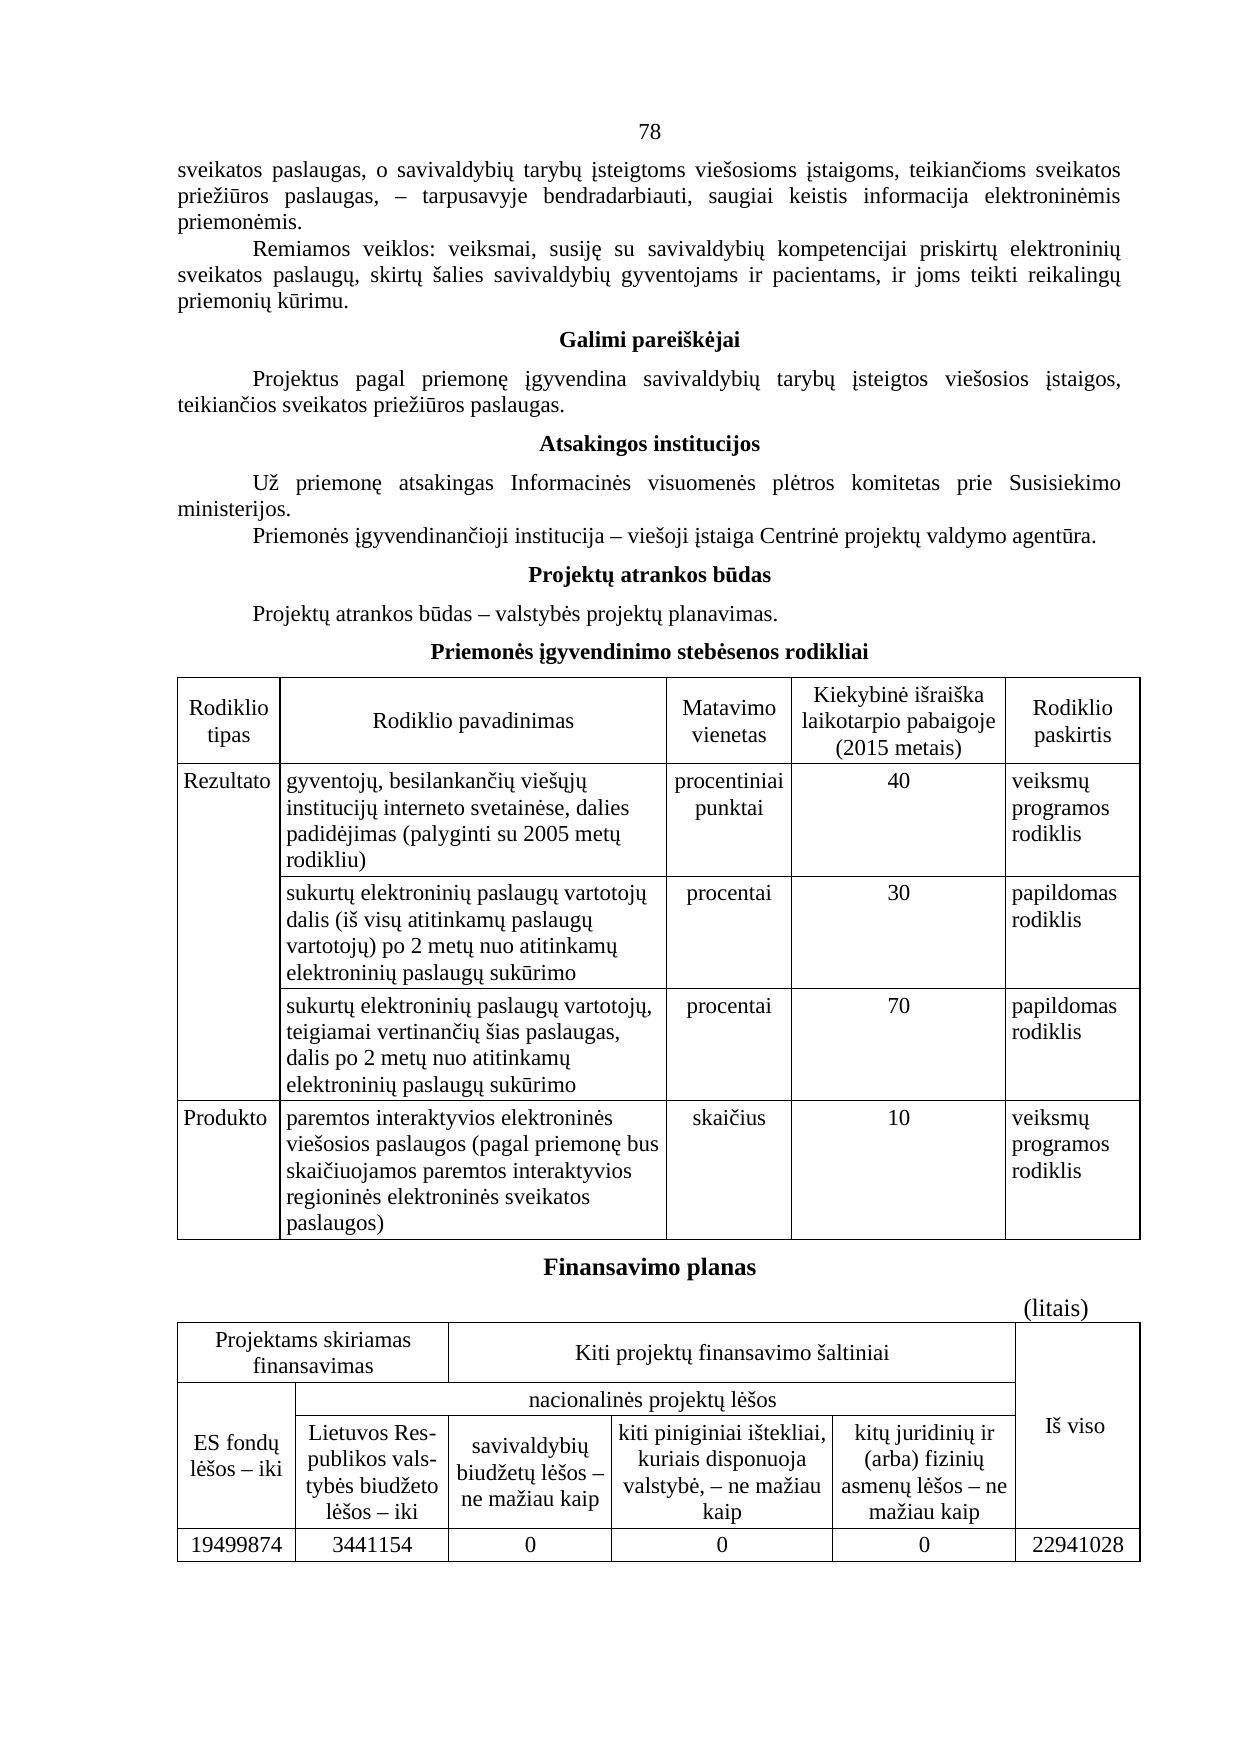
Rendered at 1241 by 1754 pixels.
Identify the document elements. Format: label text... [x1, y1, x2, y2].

table_cell savivaldybių biudžetų lėšos – ne mažiau kaip [449, 1416, 611, 1527]
list Projektus pagal priemonę įgyvendina savivaldybių tarybų įsteigtos viešosios įstaigos, teikiančios sveikatos priežiūros paslaugas. [177, 365, 1122, 418]
table_cell 30 [792, 877, 1005, 988]
table_cell 3441154 [296, 1529, 448, 1561]
text Priemonės įgyvendinančioji institucija – viešoji įstaiga Centrinė projektų valdymo agentūra. [177, 522, 1122, 548]
table_cell 19499874 [178, 1529, 295, 1561]
table_cell veiksmų programos rodiklis [1006, 1101, 1139, 1239]
table_cell Lietuvos Res­publikos vals­tybės biudžeto lėšos – iki [296, 1416, 448, 1527]
table_cell 0 [449, 1529, 611, 1561]
table_header Rodiklio pavadinimas [281, 678, 666, 763]
table_cell 0 [833, 1529, 1015, 1561]
table_header Projektams skiriamas finansavimas [178, 1323, 448, 1382]
table_cell skaičius [667, 1101, 791, 1239]
table_cell Produkto [178, 1101, 279, 1239]
table_cell 10 [792, 1101, 1005, 1239]
list sveikatos paslaugas, o savivaldybių tarybų įsteigtoms viešosioms įstaigoms, teikiančioms sveikatos priežiūros paslaugas, – tarpusavyje bendradarbiauti, saugiai keistis informacija elektroninėmis priemonėmis. [177, 156, 1122, 235]
table_cell 0 [612, 1529, 832, 1561]
text Priemonės įgyvendinimo stebėsenos rodikliai [177, 638, 1122, 665]
table_header Kiti projektų finansavimo šaltiniai [449, 1323, 1015, 1382]
table_header Matavimo vienetas [667, 678, 791, 763]
table_cell sukurtų elektroninių paslaugų vartotojų, teigiamai vertinančių šias paslaugas, dalis po 2 metų nuo atitinkamų elektroninių paslaugų sukūrimo [281, 989, 666, 1100]
table_cell 70 [792, 989, 1005, 1100]
table_cell procentai [667, 989, 791, 1100]
list Remiamos veiklos: veiksmai, susiję su savivaldybių kompetencijai priskirtų elektroninių sveikatos paslaugų, skirtų šalies savivaldybių gyventojams ir pacientams, ir joms teikti reikalingų priemonių kūrimu. [177, 235, 1122, 314]
text Finansavimo planas [177, 1252, 1122, 1281]
table_cell 22941028 [1016, 1529, 1139, 1561]
table_cell paremtos interaktyvios elektroninės viešosios paslaugos (pagal priemonę bus skaičiuojamos paremtos interaktyvios regioninės elektroninės sveikatos paslaugos) [281, 1101, 666, 1239]
text (litais) [177, 1293, 1088, 1322]
table_cell Rezultato [178, 764, 279, 1100]
text Projektų atrankos būdas – valstybės projektų planavimas. [177, 599, 1122, 626]
table_header Rodiklio tipas [178, 678, 279, 763]
table_cell papildomas rodiklis [1006, 989, 1139, 1100]
table_cell procentai [667, 877, 791, 988]
table_cell gyventojų, besilankančių viešųjų institucijų interneto svetainėse, dalies padidėjimas (palyginti su 2005 metų rodikliu) [281, 764, 666, 876]
text Už priemonę atsakingas Informacinės visuomenės plėtros komitetas prie Susisiekimo ministerijos. [177, 469, 1122, 522]
table_cell procentiniai punktai [667, 764, 791, 876]
table_header Rodiklio paskirtis [1006, 678, 1139, 763]
table_cell kitų juridinių ir (arba) fizinių asmenų lėšos – ne mažiau kaip [833, 1416, 1015, 1527]
text Projektų atrankos būdas [177, 561, 1122, 587]
table_cell veiksmų programos rodiklis [1006, 764, 1139, 876]
table_cell nacionalinės projektų lėšos [296, 1383, 1015, 1415]
table_cell kiti piniginiai ištekliai, kuriais disponuoja valstybė, – ne mažiau kaip [612, 1416, 832, 1527]
table_cell 40 [792, 764, 1005, 876]
text Galimi pareiškėjai [177, 326, 1122, 353]
table_cell sukurtų elektroninių paslaugų vartotojų dalis (iš visų atitinkamų paslaugų vartotojų) po 2 metų nuo atitinkamų elektroninių paslaugų sukūrimo [281, 877, 666, 988]
table_header Kiekybinė išraiška laikotarpio pabaigoje (2015 metais) [792, 678, 1005, 763]
text Atsakingos institucijos [177, 430, 1122, 457]
table_header Iš viso [1016, 1323, 1139, 1527]
table_cell ES fondų lėšos – iki [178, 1383, 295, 1527]
table_cell papildomas rodiklis [1006, 877, 1139, 988]
